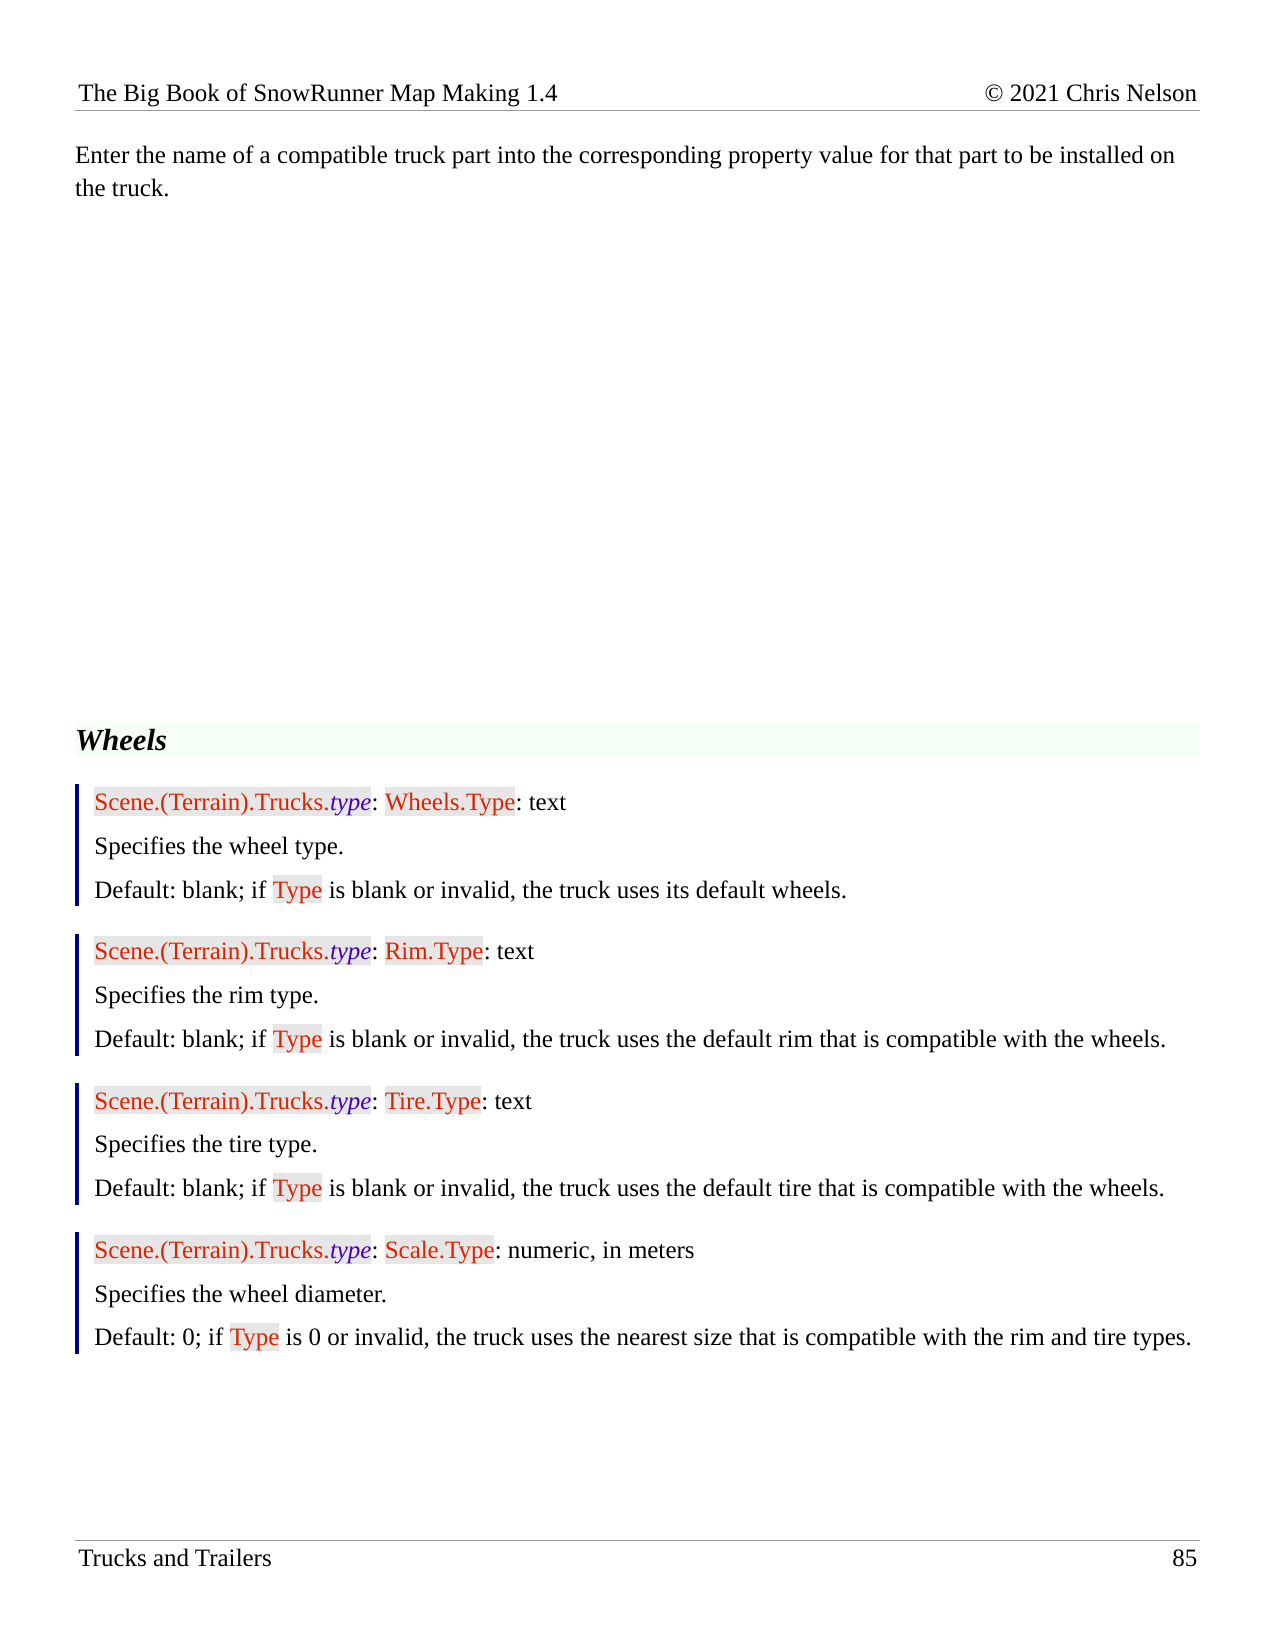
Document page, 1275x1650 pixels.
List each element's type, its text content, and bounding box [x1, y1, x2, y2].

text Specifies the rim type. [79, 977, 1200, 1009]
text Scene.(Terrain).Trucks.type: Wheels.Type: text [79, 784, 1200, 816]
text Scene.(Terrain).Trucks.type: Tire.Type: text [79, 1083, 1200, 1114]
text Default: blank; if Type is blank or invalid, the truck uses the default rim that is compatible with the wheels. [79, 1021, 1200, 1056]
text Specifies the wheel type. [79, 828, 1200, 860]
text Scene.(Terrain).Trucks.type: Scale.Type: numeric, in meters [79, 1232, 1200, 1264]
text Specifies the tire type. [79, 1126, 1200, 1158]
text Default: 0; if Type is 0 or invalid, the truck uses the nearest size that is compatible with the rim and tire types. [79, 1319, 1200, 1354]
subtitle Wheels [75, 722, 1200, 757]
text Scene.(Terrain).Trucks.type: Rim.Type: text [75, 933, 1200, 965]
text Enter the name of a compatible truck part into the corresponding property value for that part to be installed on the truck. [75, 140, 1200, 202]
text Default: blank; if Type is blank or invalid, the truck uses the default tire that is compatible with the wheels. [79, 1170, 1200, 1205]
text Default: blank; if Type is blank or invalid, the truck uses its default wheels. [79, 872, 1200, 906]
text Specifies the wheel diameter. [79, 1276, 1200, 1307]
